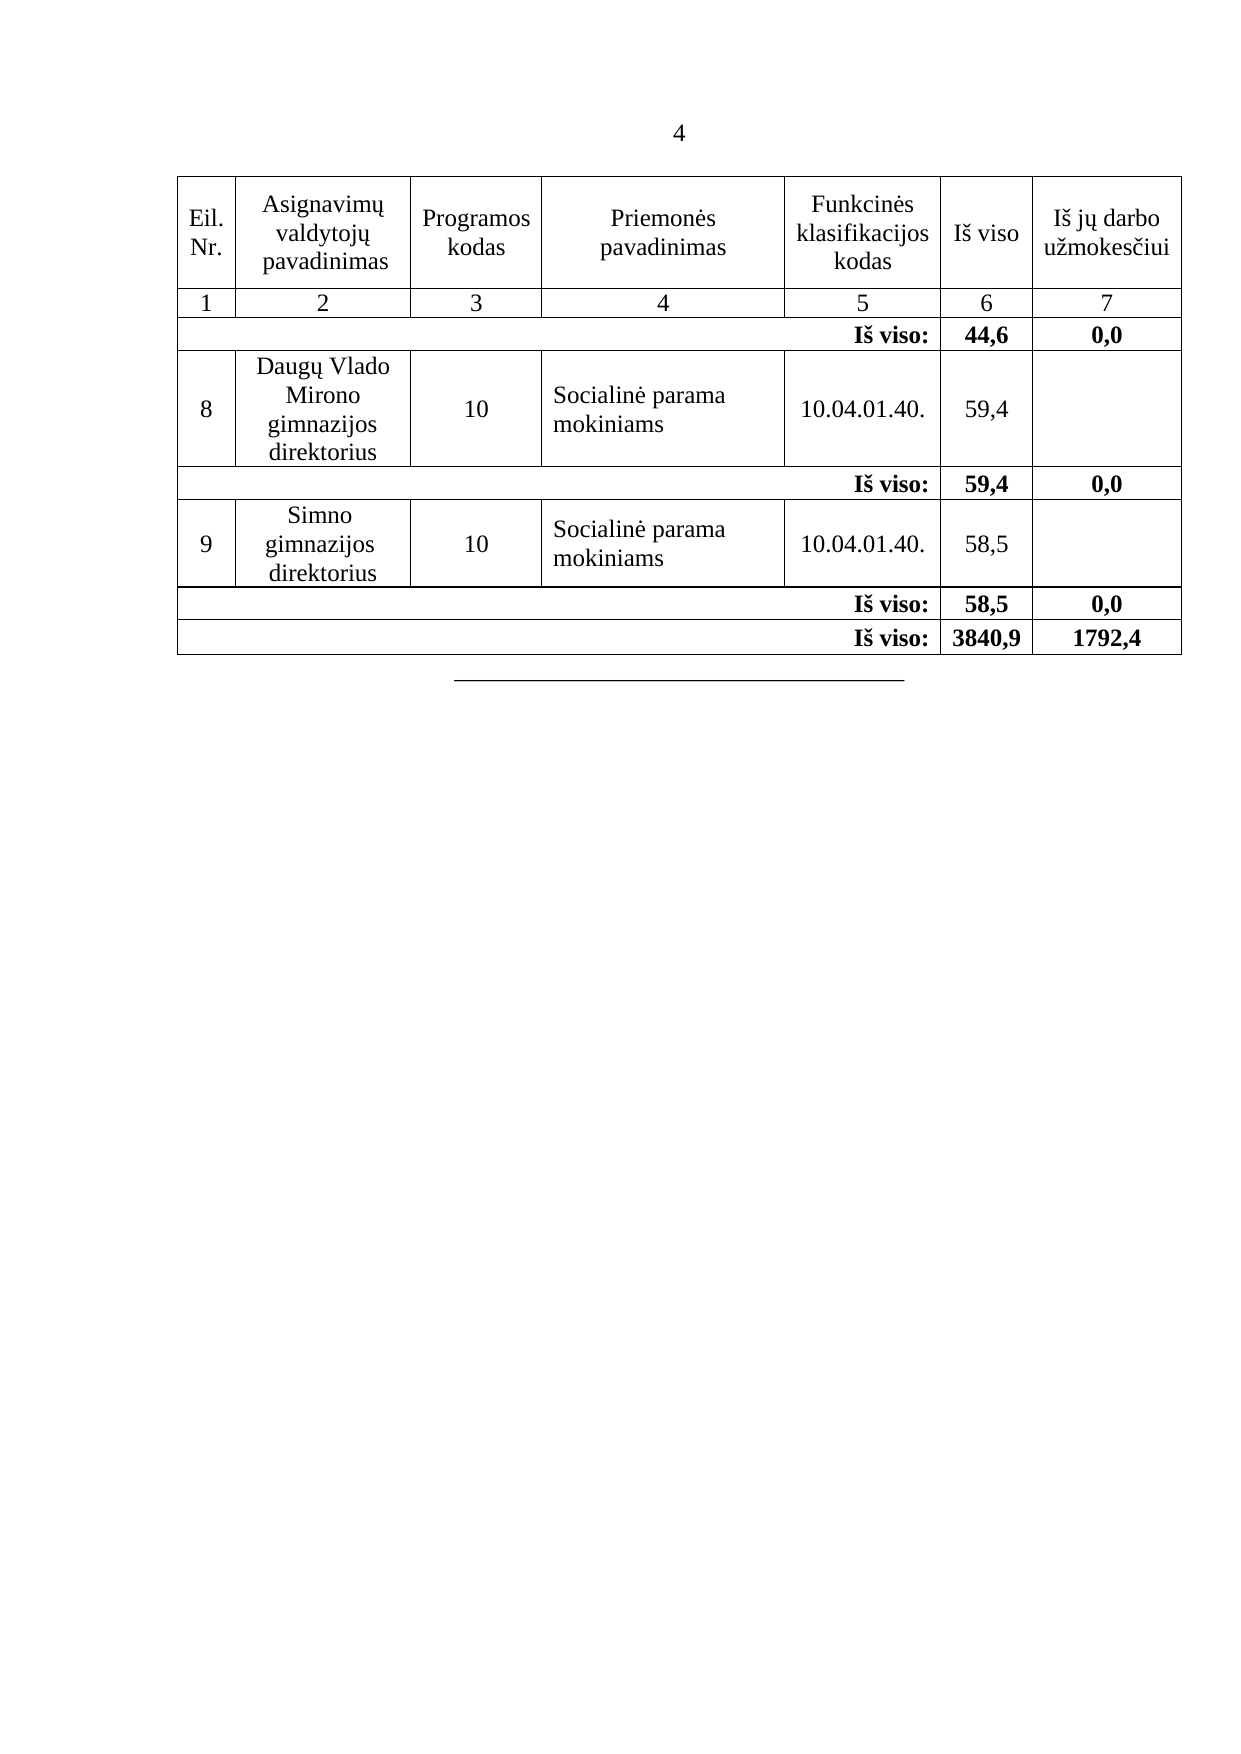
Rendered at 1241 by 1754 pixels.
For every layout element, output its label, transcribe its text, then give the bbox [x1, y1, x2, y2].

table_cell 5 [785, 289, 940, 317]
table_cell 58,5 [941, 588, 1032, 619]
table_cell 0,0 [1033, 588, 1181, 619]
table_cell Iš viso: [178, 588, 940, 619]
table_cell 3 [411, 289, 541, 317]
table_cell 59,4 [941, 467, 1032, 499]
table_cell 0,0 [1033, 318, 1181, 350]
table_cell Socialinė parama mokiniams [542, 500, 784, 586]
table_cell 59,4 [941, 351, 1032, 466]
table_cell Daugų Vlado Mirono gimnazijos direktorius [236, 351, 410, 466]
table_cell Iš viso: [178, 620, 940, 654]
table_cell Socialinė parama mokiniams [542, 351, 784, 466]
table_cell 7 [1033, 289, 1181, 317]
table_cell 0,0 [1033, 467, 1181, 499]
table_cell 1792,4 [1033, 620, 1181, 654]
table_cell 2 [236, 289, 410, 317]
table_cell 10.04.01.40. [785, 500, 940, 586]
table_cell 9 [178, 500, 235, 586]
table_header Asignavimų valdytojų pavadinimas [236, 177, 410, 287]
table_header Iš jų darbo užmokesčiui [1033, 177, 1181, 287]
table_header Priemonės pavadinimas [542, 177, 784, 287]
table_cell [1033, 351, 1181, 466]
table_header Iš viso [941, 177, 1032, 287]
table_cell 4 [542, 289, 784, 317]
table_cell Iš viso: [178, 318, 940, 350]
table_header Funkcinės klasifikacijos kodas [785, 177, 940, 287]
table_cell Simno gimnazijos direktorius [236, 500, 410, 586]
table_cell 1 [178, 289, 235, 317]
text ____________________________________ [177, 655, 1181, 683]
table_cell 58,5 [941, 500, 1032, 586]
table_header Eil. Nr. [178, 177, 235, 287]
table_cell 6 [941, 289, 1032, 317]
table_cell 10 [411, 351, 541, 466]
table_cell [1033, 500, 1181, 586]
table_cell 10.04.01.40. [785, 351, 940, 466]
table_cell 44,6 [941, 318, 1032, 350]
table_cell 8 [178, 351, 235, 466]
table_cell 10 [411, 500, 541, 586]
table_cell Iš viso: [178, 467, 940, 499]
table_header Programos kodas [411, 177, 541, 287]
table_cell 3840,9 [941, 620, 1032, 654]
